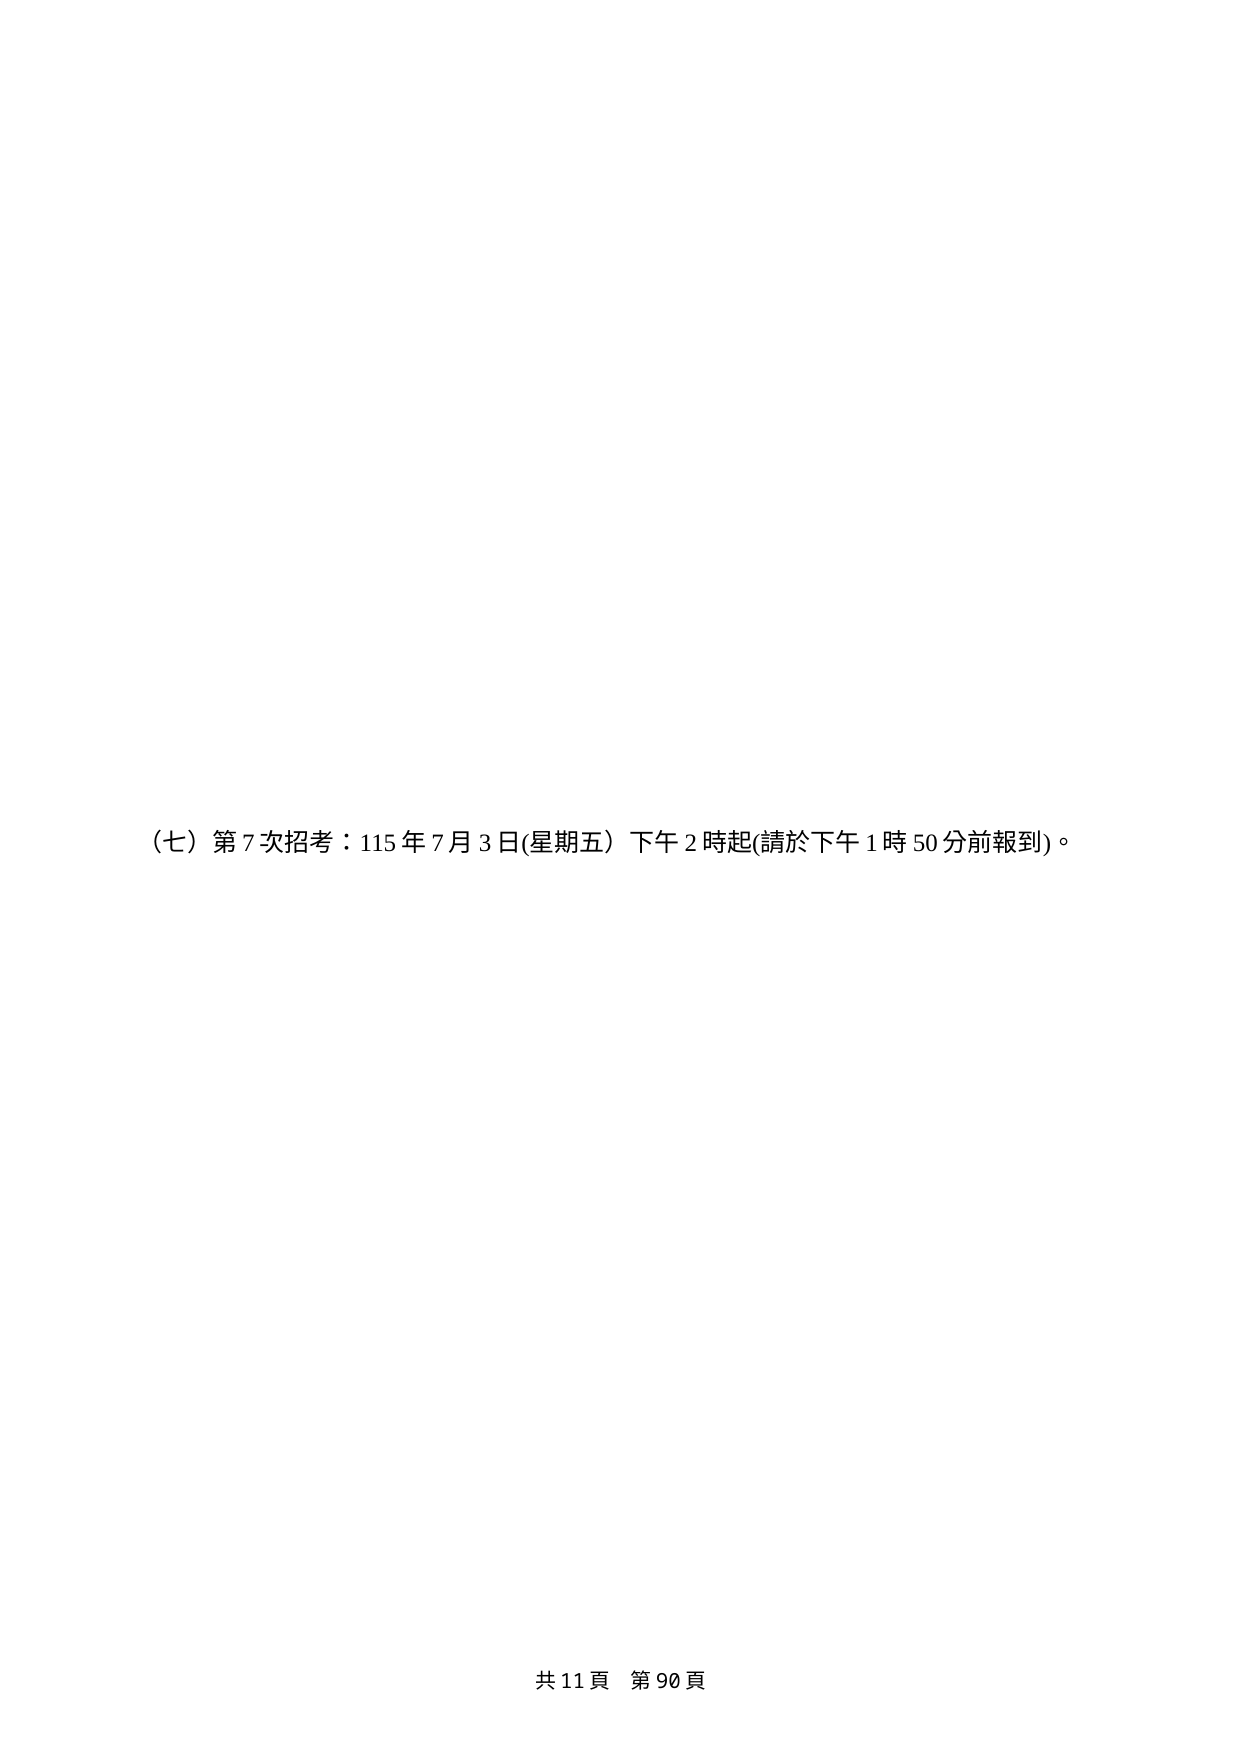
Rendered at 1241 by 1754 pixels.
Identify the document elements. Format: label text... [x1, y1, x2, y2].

text （七）第7次招考：115年7月3日(星期五）下午2時起(請於下午1時50分前報到)。 [118, 799, 1122, 862]
